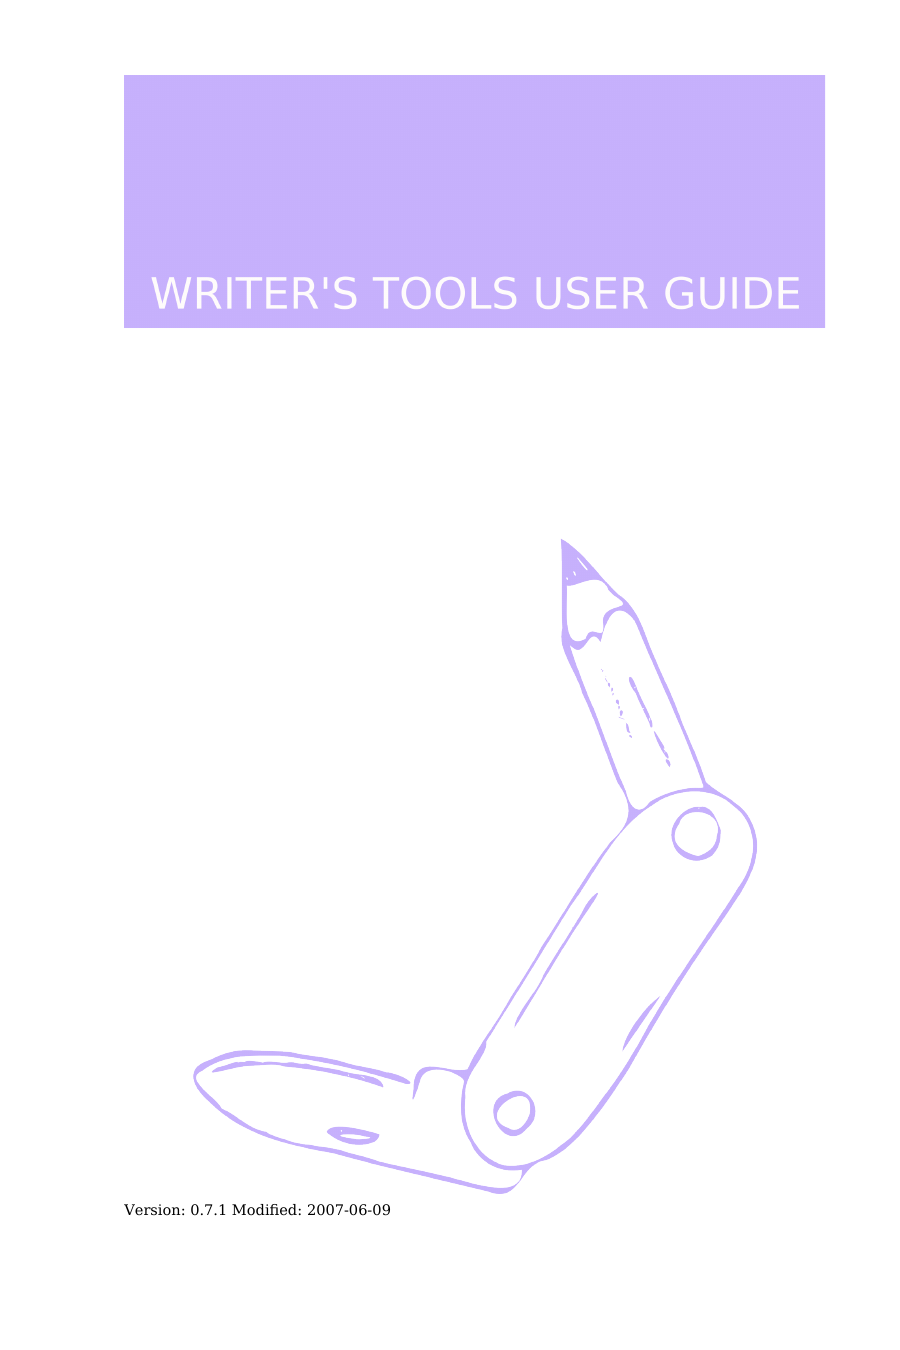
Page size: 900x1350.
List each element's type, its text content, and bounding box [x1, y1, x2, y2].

list Version: 0.7.1 Modified: 2007-06-09 [124, 1194, 825, 1219]
picture [124, 75, 826, 1194]
